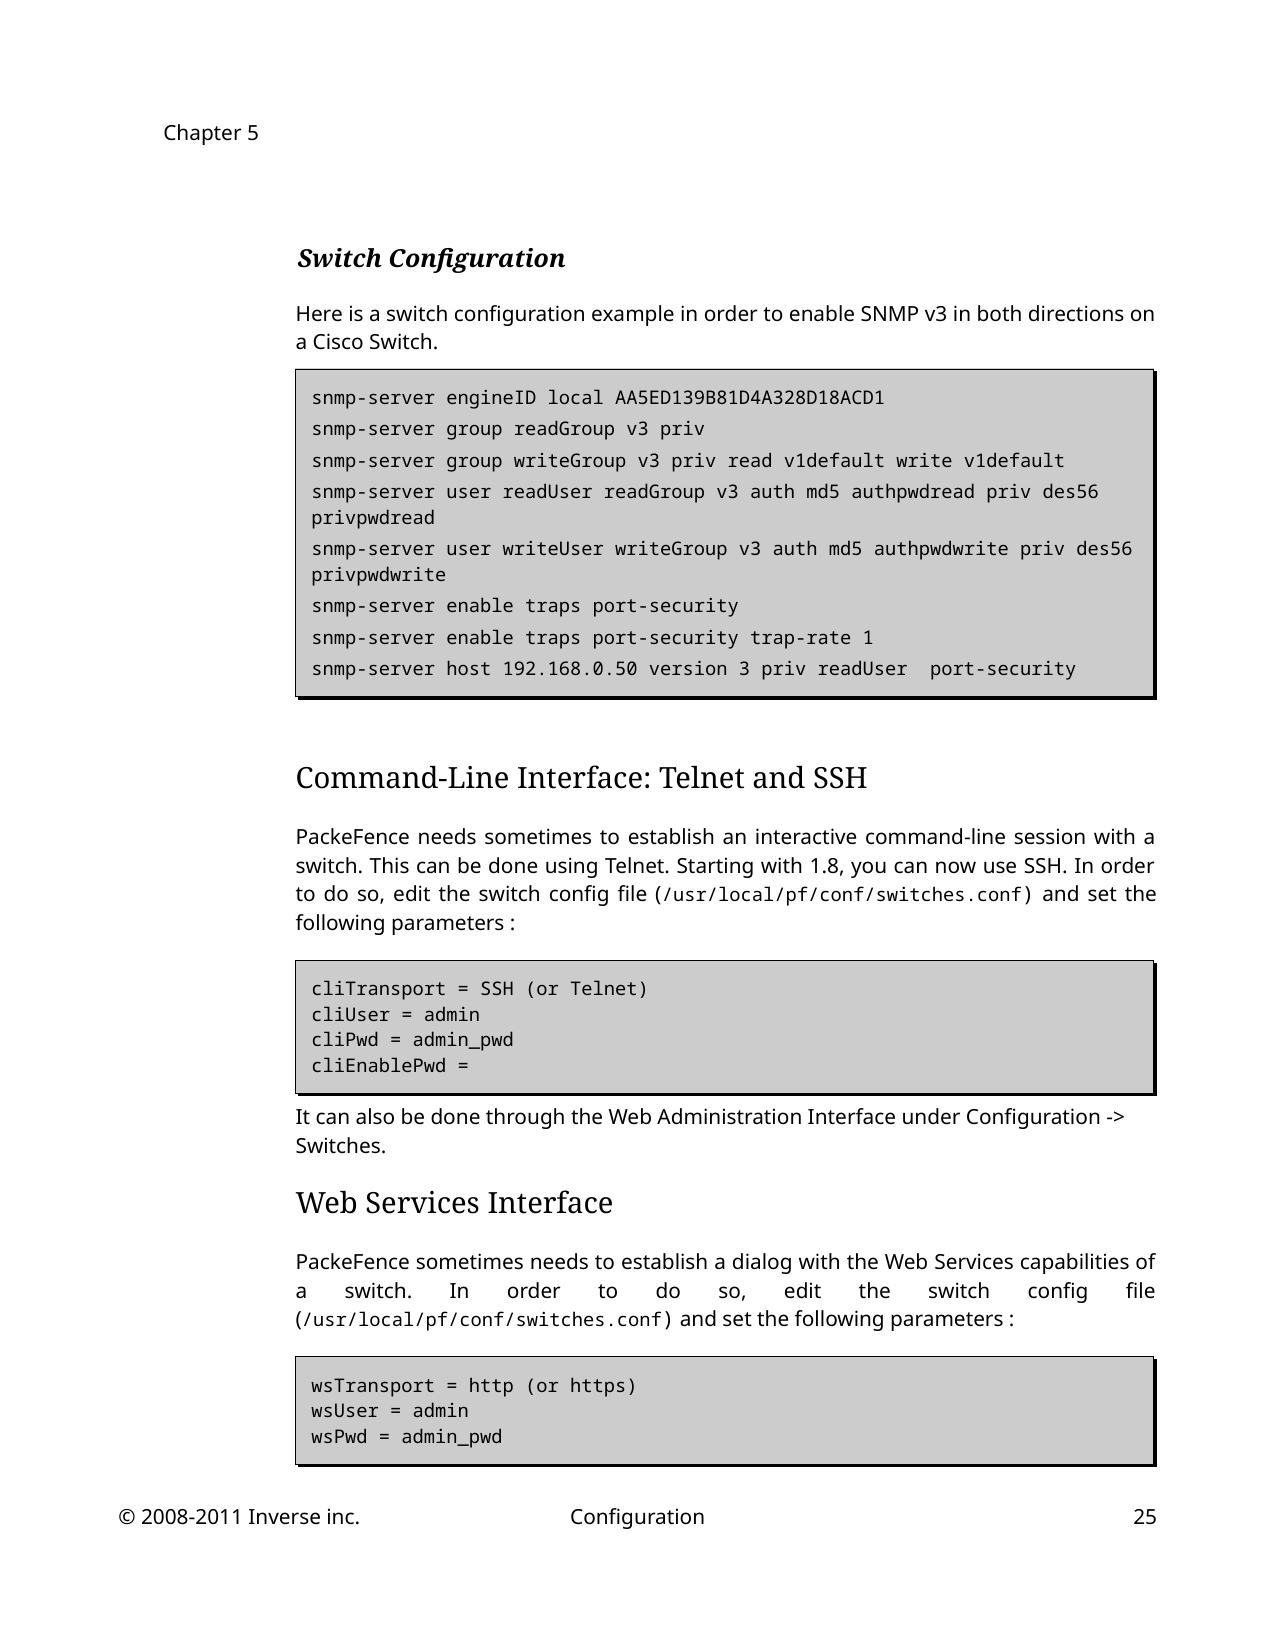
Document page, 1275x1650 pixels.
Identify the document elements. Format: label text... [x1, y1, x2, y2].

text cliTransport = SSH (or Telnet) cliUser = admin cliPwd = admin_pwd cliEnablePwd = [296, 961, 1153, 1093]
text PackeFence needs sometimes to establish an interactive command-line session with a switch. This can be done using Telnet. Starting with 1.8, you can now use SSH. In order to do so, edit the switch config file (/usr/local/pf/conf/switches.conf) and set the following parameters : [295, 822, 1157, 936]
text It can also be done through the Web Administration Interface under Configuration -> Switches. [295, 1102, 1157, 1159]
text snmp-server host 192.168.0.50 version 3 priv readUser port-security [296, 640, 1153, 696]
text PackeFence sometimes needs to establish a dialog with the Web Services capabilities of a switch. In order to do so, edit the switch config file (/usr/local/pf/conf/switches.conf) and set the following parameters : [295, 1247, 1157, 1333]
text Here is a switch configuration example in order to enable SNMP v3 in both directions on a Cisco Switch. [295, 299, 1157, 356]
text snmp-server enable traps port-security [296, 577, 1153, 608]
text snmp-server group readGroup v3 priv [296, 400, 1153, 431]
text snmp-server user writeUser writeGroup v3 auth md5 authpwdwrite priv des56 privpwdwrite [296, 520, 1153, 577]
text snmp-server user readUser readGroup v3 auth md5 authpwdread priv des56 privpwdread [296, 463, 1153, 520]
text wsTransport = http (or https) wsUser = admin wsPwd = admin_pwd [296, 1357, 1153, 1464]
text snmp-server enable traps port-security trap-rate 1 [296, 608, 1153, 640]
subtitle Command-Line Interface: Telnet and SSH [295, 758, 1157, 797]
text snmp-server engineID local AA5ED139B81D4A328D18ACD1 [296, 370, 1153, 400]
text snmp-server group writeGroup v3 priv read v1default write v1default [296, 431, 1153, 463]
subtitle Web Services Interface [295, 1183, 1157, 1222]
subtitle Switch Configuration [260, 241, 1157, 274]
